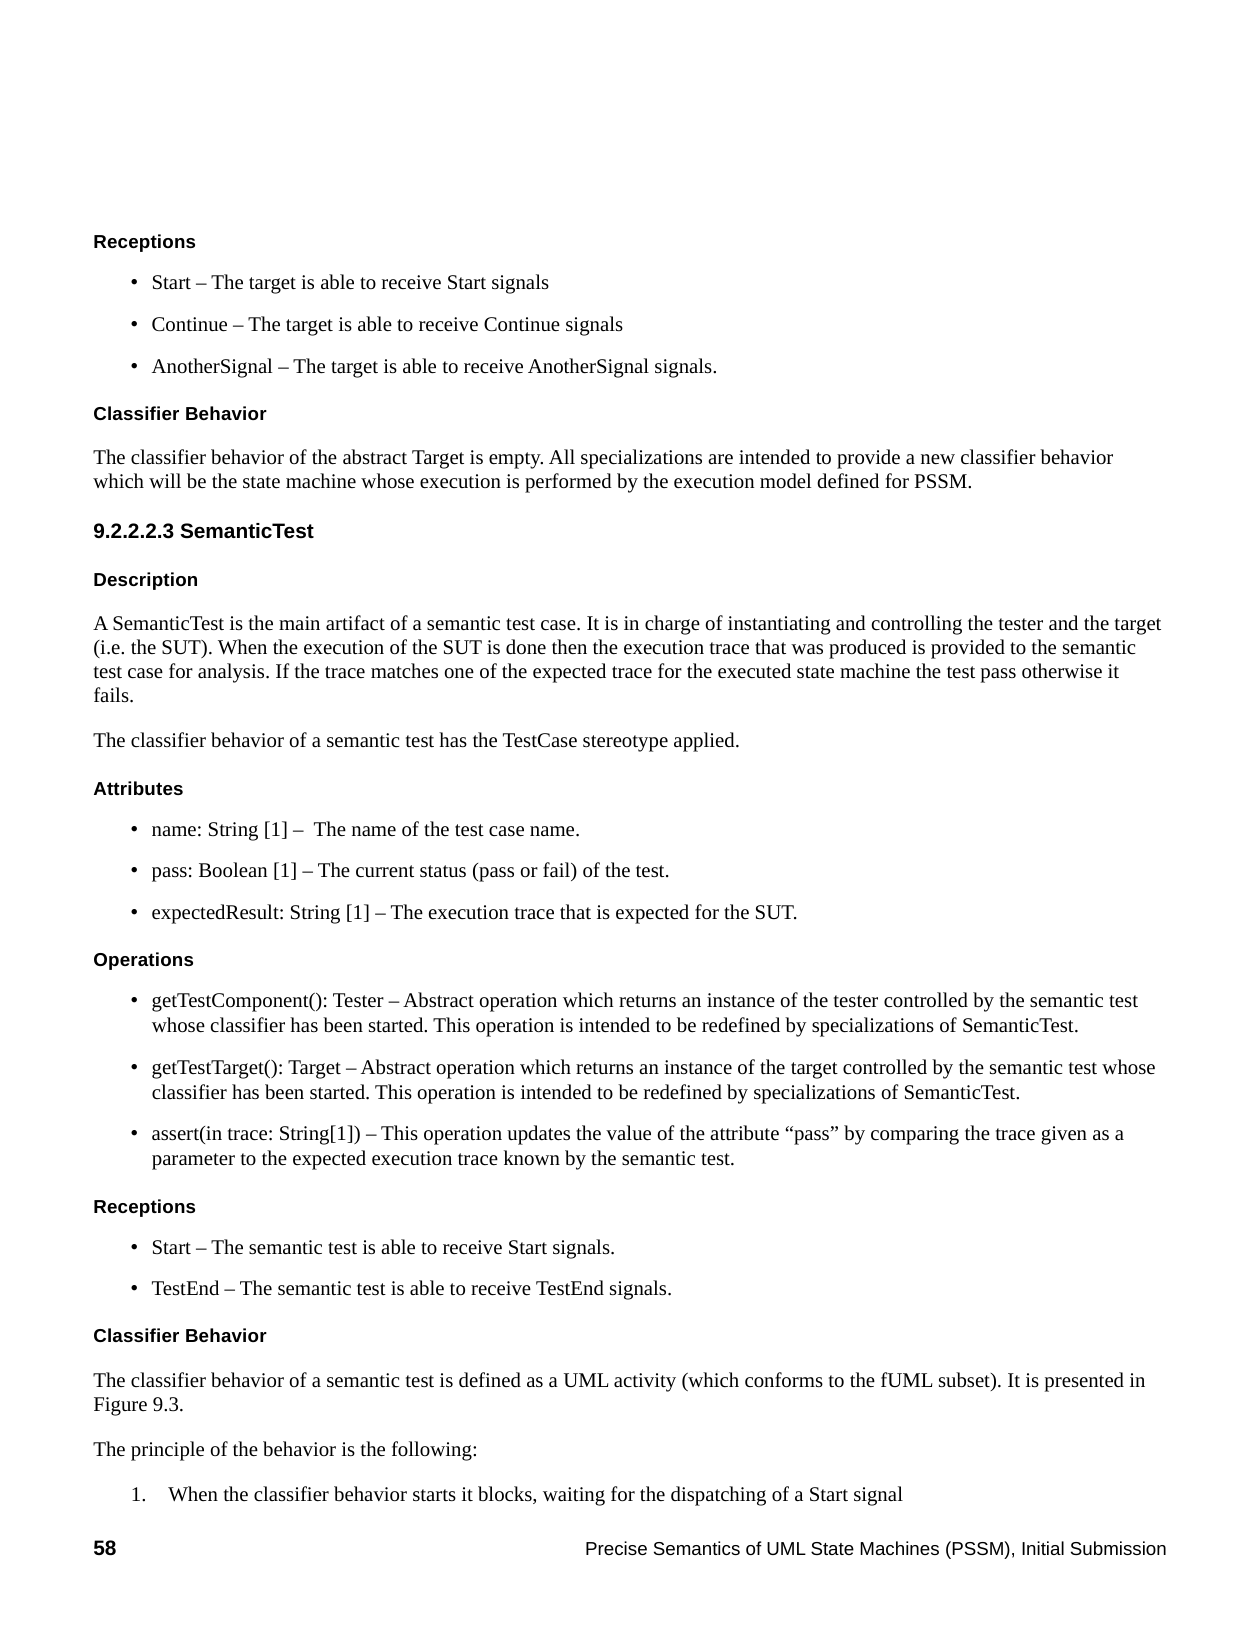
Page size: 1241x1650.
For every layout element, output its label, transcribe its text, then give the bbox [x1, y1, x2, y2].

text The principle of the behavior is the following: [93, 1437, 1164, 1461]
subtitle Receptions [93, 231, 1164, 253]
text The classifier behavior of the abstract Target is empty. All specializations are intended to provide a new classifier behavior which will be the state machine whose execution is performed by the execution model defined for PSSM. [93, 445, 1164, 493]
subtitle SemanticTest [93, 518, 1164, 543]
text The classifier behavior of a semantic test has the TestCase stereotype applied. [93, 728, 1164, 752]
text A SemanticTest is the main artifact of a semantic test case. It is in charge of instantiating and controlling the tester and the target (i.e. the SUT). When the execution of the SUT is done then the execution trace that was produced is provided to the semantic test case for analysis. If the trace matches one of the expected trace for the executed state machine the test pass otherwise it fails. [93, 611, 1164, 707]
list expectedResult: String [1] – The execution trace that is expected for the SUT. [131, 899, 1164, 924]
subtitle Classifier Behavior [93, 1325, 1164, 1347]
list Start – The semantic test is able to receive Start signals. [131, 1234, 1164, 1259]
subtitle Description [93, 568, 1164, 590]
text The classifier behavior of a semantic test is defined as a UML activity (which conforms to the fUML subset). It is presented in Figure 9.3. [93, 1368, 1164, 1416]
subtitle Classifier Behavior [93, 403, 1164, 424]
list getTestComponent(): Tester – Abstract operation which returns an instance of the tester controlled by the semantic test whose classifier has been started. This operation is intended to be redefined by specializations of SemanticTest. [131, 987, 1164, 1037]
subtitle Attributes [93, 777, 1164, 799]
list Continue – The target is able to receive Continue signals [131, 311, 1164, 336]
subtitle Receptions [93, 1195, 1164, 1217]
list name: String [1] – The name of the test case name. [131, 816, 1164, 841]
list assert(in trace: String[1]) – This operation updates the value of the attribute “pass” by comparing the trace given as a parameter to the expected execution trace known by the semantic test. [131, 1120, 1164, 1170]
list Start – The target is able to receive Start signals [131, 269, 1164, 294]
subtitle Operations [93, 949, 1164, 970]
list AnotherSignal – The target is able to receive AnotherSignal signals. [131, 353, 1164, 378]
list getTestTarget(): Target – Abstract operation which returns an instance of the target controlled by the semantic test whose classifier has been started. This operation is intended to be redefined by specializations of SemanticTest. [131, 1054, 1164, 1104]
list TestEnd – The semantic test is able to receive TestEnd signals. [131, 1275, 1164, 1300]
list pass: Boolean [1] – The current status (pass or fail) of the test. [131, 857, 1164, 882]
list When the classifier behavior starts it blocks, waiting for the dispatching of a Start signal [131, 1482, 1164, 1506]
